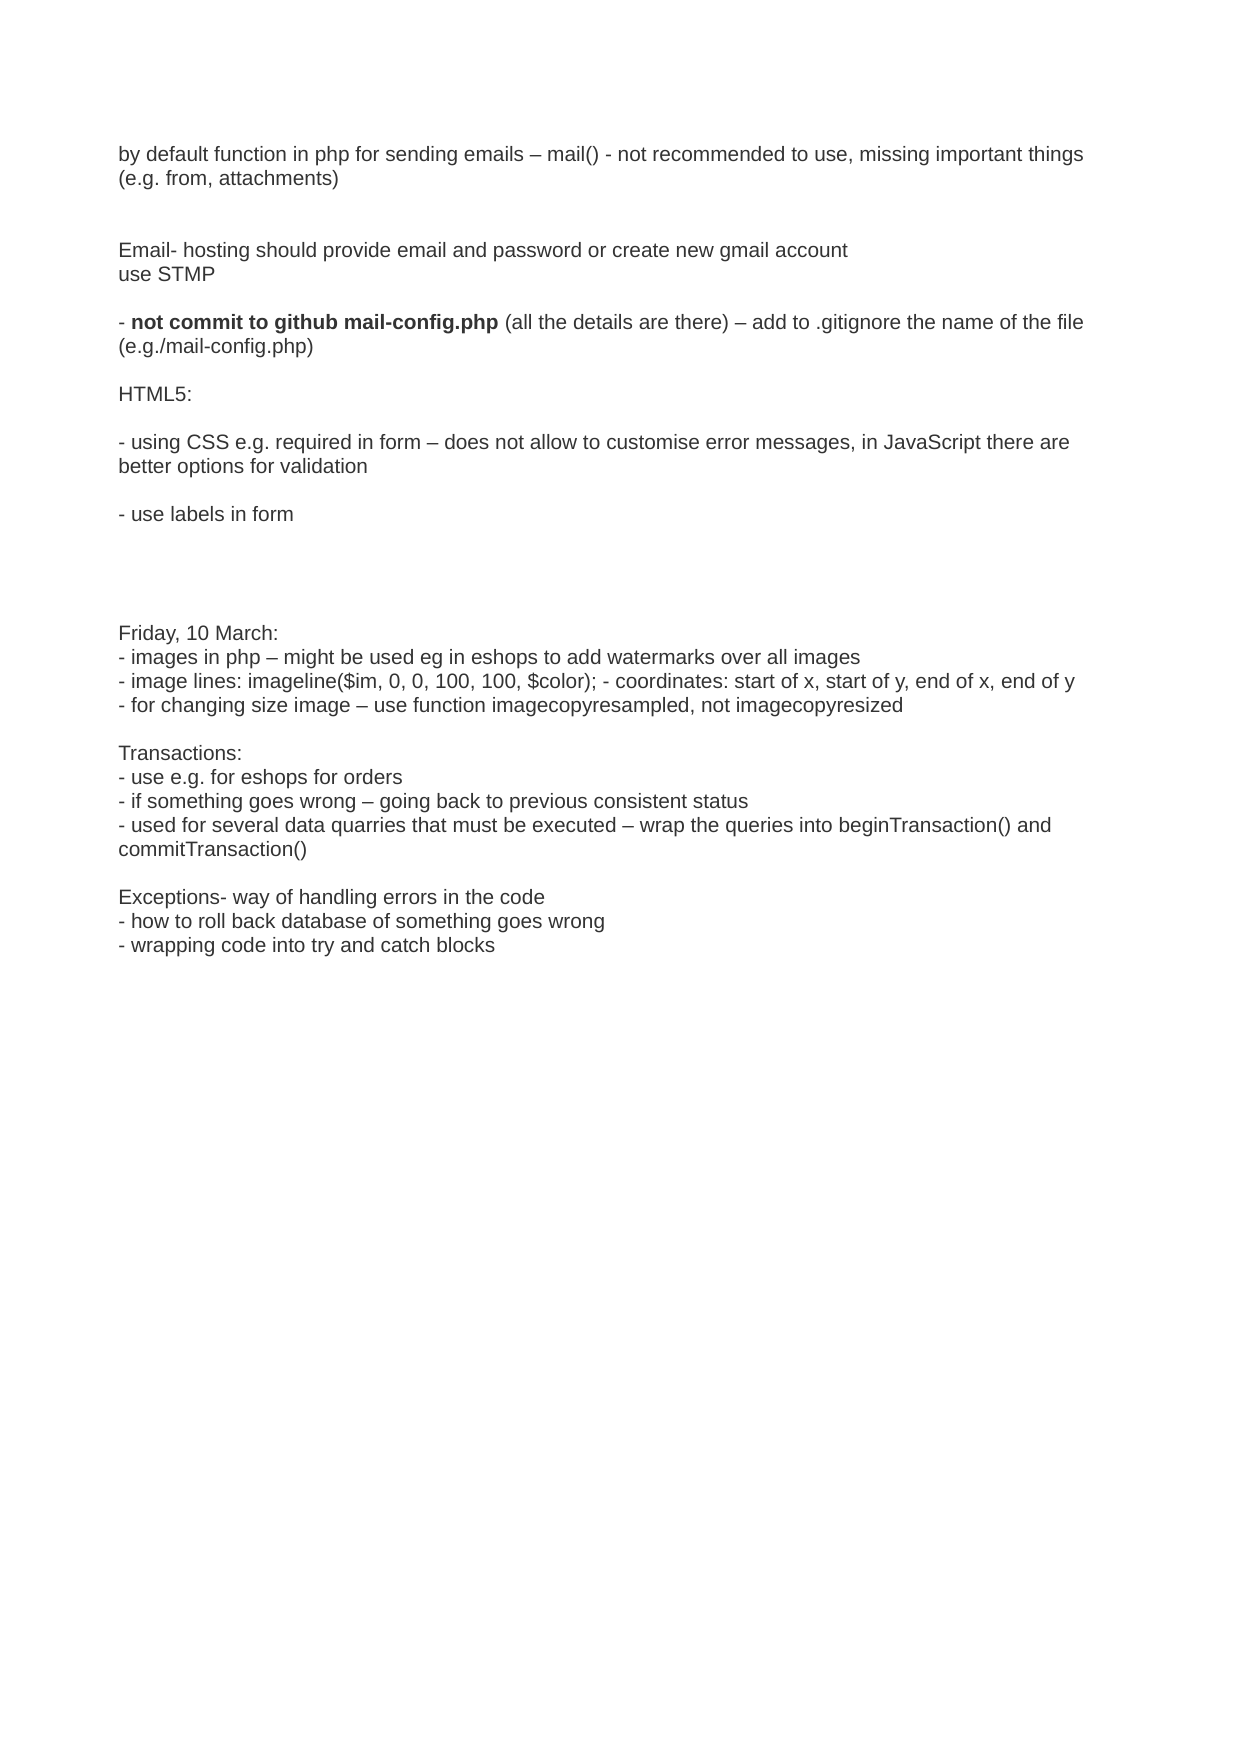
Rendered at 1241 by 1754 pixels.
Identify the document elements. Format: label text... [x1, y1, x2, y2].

text - if something goes wrong – going back to previous consistent status [118, 789, 1122, 813]
text Email- hosting should provide email and password or create new gmail account [118, 238, 1122, 262]
text Exceptions- way of handling errors in the code [118, 885, 1122, 909]
text - images in php – might be used eg in eshops to add watermarks over all images [118, 645, 1122, 669]
text use STMP [118, 262, 1122, 286]
text - use e.g. for eshops for orders [118, 765, 1122, 789]
text - used for several data quarries that must be executed – wrap the queries into beginTransaction() and commitTransaction() [118, 813, 1122, 861]
text - image lines: imageline($im, 0, 0, 100, 100, $color); - coordinates: start of x, start of y, end of x, end of y [118, 669, 1122, 693]
text - using CSS e.g. required in form – does not allow to customise error messages, in JavaScript there are better options for validation [118, 429, 1122, 477]
text - use labels in form [118, 501, 1122, 525]
text - wrapping code into try and catch blocks [118, 933, 1122, 957]
text HTML5: [118, 382, 1122, 406]
text - not commit to github mail-config.php (all the details are there) – add to .gitignore the name of the file (e.g./mail-config.php) [118, 310, 1122, 358]
text - how to roll back database of something goes wrong [118, 909, 1122, 933]
text Transactions: [118, 741, 1122, 765]
text Friday, 10 March: [118, 621, 1122, 645]
text - for changing size image – use function imagecopyresampled, not imagecopyresized [118, 693, 1122, 717]
text by default function in php for sending emails – mail() - not recommended to use, missing important things (e.g. from, attachments) [118, 142, 1122, 190]
